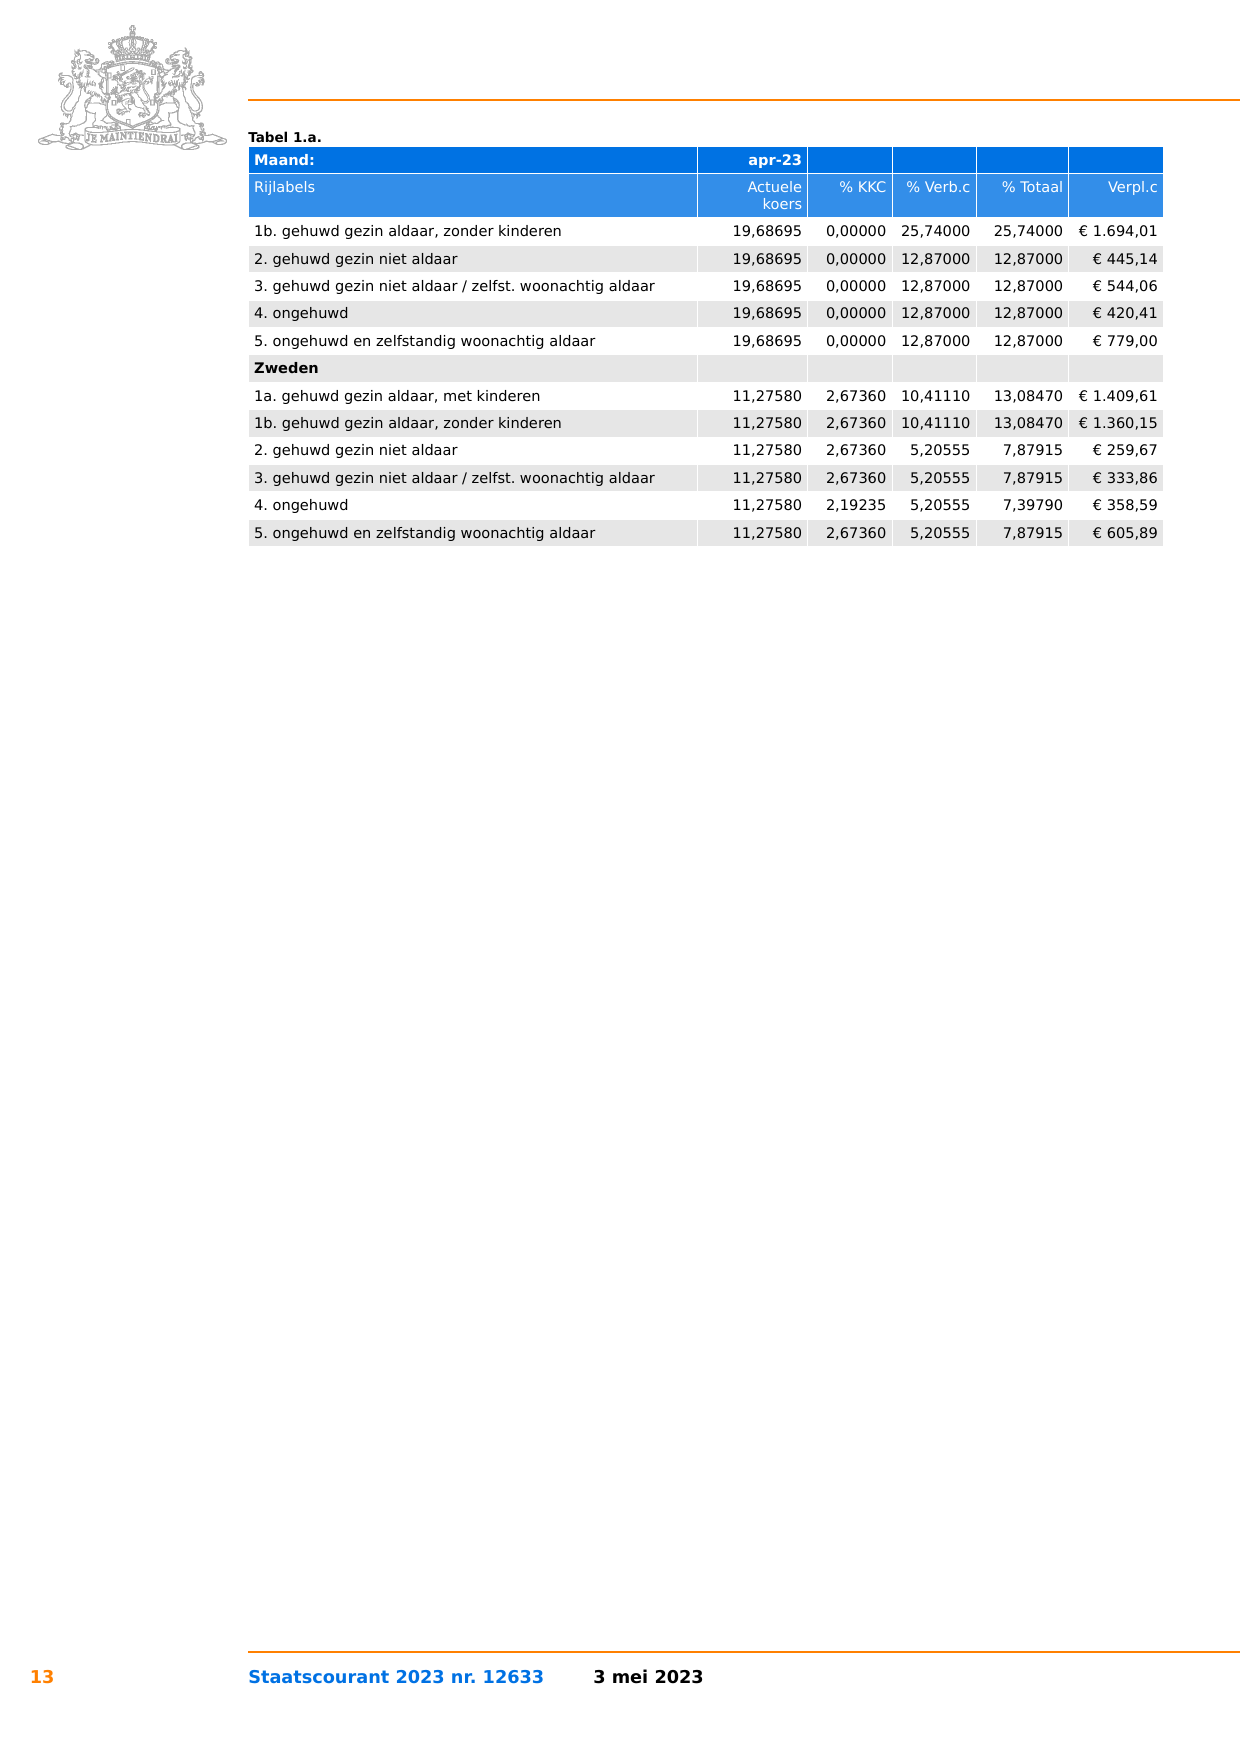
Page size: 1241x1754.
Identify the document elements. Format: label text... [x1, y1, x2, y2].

table_cell 7,87915 [977, 465, 1068, 491]
table_cell 5,20555 [893, 520, 976, 546]
table_cell [808, 355, 892, 382]
table_cell [977, 355, 1068, 382]
table_cell 19,68695 [698, 328, 807, 354]
table_cell € 779,00 [1069, 328, 1163, 354]
table_cell 7,39790 [977, 493, 1068, 519]
table_cell 2,19235 [808, 493, 892, 519]
table_cell 2. gehuwd gezin niet aldaar [249, 438, 697, 464]
table_cell € 358,59 [1069, 493, 1163, 519]
table_cell 7,87915 [977, 520, 1068, 546]
table_cell 2,67360 [808, 465, 892, 491]
table_cell 12,87000 [977, 273, 1068, 299]
table_cell 12,87000 [893, 328, 976, 354]
table_cell [977, 147, 1068, 173]
table_cell % KKC [808, 174, 892, 217]
table_cell 25,74000 [977, 219, 1068, 245]
table_cell 1b. gehuwd gezin aldaar, zonder kinderen [249, 219, 697, 245]
table_cell apr-23 [698, 147, 807, 173]
table_cell Zweden [249, 355, 697, 382]
table_cell € 544,06 [1069, 273, 1163, 299]
table_cell 25,74000 [893, 219, 976, 245]
table_cell 5,20555 [893, 465, 976, 491]
table_cell 7,87915 [977, 438, 1068, 464]
table_cell € 1.694,01 [1069, 219, 1163, 245]
table_cell 3. gehuwd gezin niet aldaar / zelfst. woonachtig aldaar [249, 465, 697, 491]
table_cell 1a. gehuwd gezin aldaar, met kinderen [249, 383, 697, 409]
table_cell 0,00000 [808, 301, 892, 327]
table_cell 11,27580 [698, 465, 807, 491]
table_cell % Totaal [977, 174, 1068, 217]
table_cell 11,27580 [698, 493, 807, 519]
table_cell 5. ongehuwd en zelfstandig woonachtig aldaar [249, 520, 697, 546]
table_cell 12,87000 [893, 246, 976, 272]
table_header Tabel 1.a. [248, 130, 1163, 146]
table_cell € 1.360,15 [1069, 410, 1163, 437]
table_cell € 1.409,61 [1069, 383, 1163, 409]
table_cell 12,87000 [977, 301, 1068, 327]
table_cell 19,68695 [698, 301, 807, 327]
table_cell 13,08470 [977, 383, 1068, 409]
table_cell Actuele koers [698, 174, 807, 217]
table_cell 11,27580 [698, 438, 807, 464]
table_cell 0,00000 [808, 273, 892, 299]
table_cell 12,87000 [893, 301, 976, 327]
table_cell 2,67360 [808, 438, 892, 464]
table_cell 5,20555 [893, 493, 976, 519]
table_cell % Verb.c [893, 174, 976, 217]
table_cell [893, 355, 976, 382]
table_cell 5. ongehuwd en zelfstandig woonachtig aldaar [249, 328, 697, 354]
table_cell € 333,86 [1069, 465, 1163, 491]
table_cell 12,87000 [893, 273, 976, 299]
table_cell 2,67360 [808, 520, 892, 546]
table_cell 19,68695 [698, 246, 807, 272]
table_cell 4. ongehuwd [249, 301, 697, 327]
table_cell 2,67360 [808, 410, 892, 437]
table_cell € 259,67 [1069, 438, 1163, 464]
table_cell € 605,89 [1069, 520, 1163, 546]
table_cell 11,27580 [698, 383, 807, 409]
table_cell 11,27580 [698, 410, 807, 437]
table_cell [808, 147, 892, 173]
table_cell € 445,14 [1069, 246, 1163, 272]
table_cell 12,87000 [977, 246, 1068, 272]
table_cell 0,00000 [808, 328, 892, 354]
table_cell 10,41110 [893, 410, 976, 437]
table_cell 10,41110 [893, 383, 976, 409]
table_cell 0,00000 [808, 219, 892, 245]
table_cell 2,67360 [808, 383, 892, 409]
table_cell 4. ongehuwd [249, 493, 697, 519]
table_cell 19,68695 [698, 273, 807, 299]
table_cell [698, 355, 807, 382]
table_cell 1b. gehuwd gezin aldaar, zonder kinderen [249, 410, 697, 437]
table_cell Verpl.c [1069, 174, 1163, 217]
table_cell 19,68695 [698, 219, 807, 245]
table_cell € 420,41 [1069, 301, 1163, 327]
table_cell Rijlabels [249, 174, 697, 217]
table_cell 3. gehuwd gezin niet aldaar / zelfst. woonachtig aldaar [249, 273, 697, 299]
table_cell 0,00000 [808, 246, 892, 272]
table_cell 5,20555 [893, 438, 976, 464]
picture [38, 25, 227, 150]
table_cell 12,87000 [977, 328, 1068, 354]
table_cell 2. gehuwd gezin niet aldaar [249, 246, 697, 272]
table_cell 11,27580 [698, 520, 807, 546]
table_cell Maand: [249, 147, 697, 173]
table_cell [1069, 355, 1163, 382]
table_cell 13,08470 [977, 410, 1068, 437]
table_cell [893, 147, 976, 173]
table_cell [1069, 147, 1163, 173]
